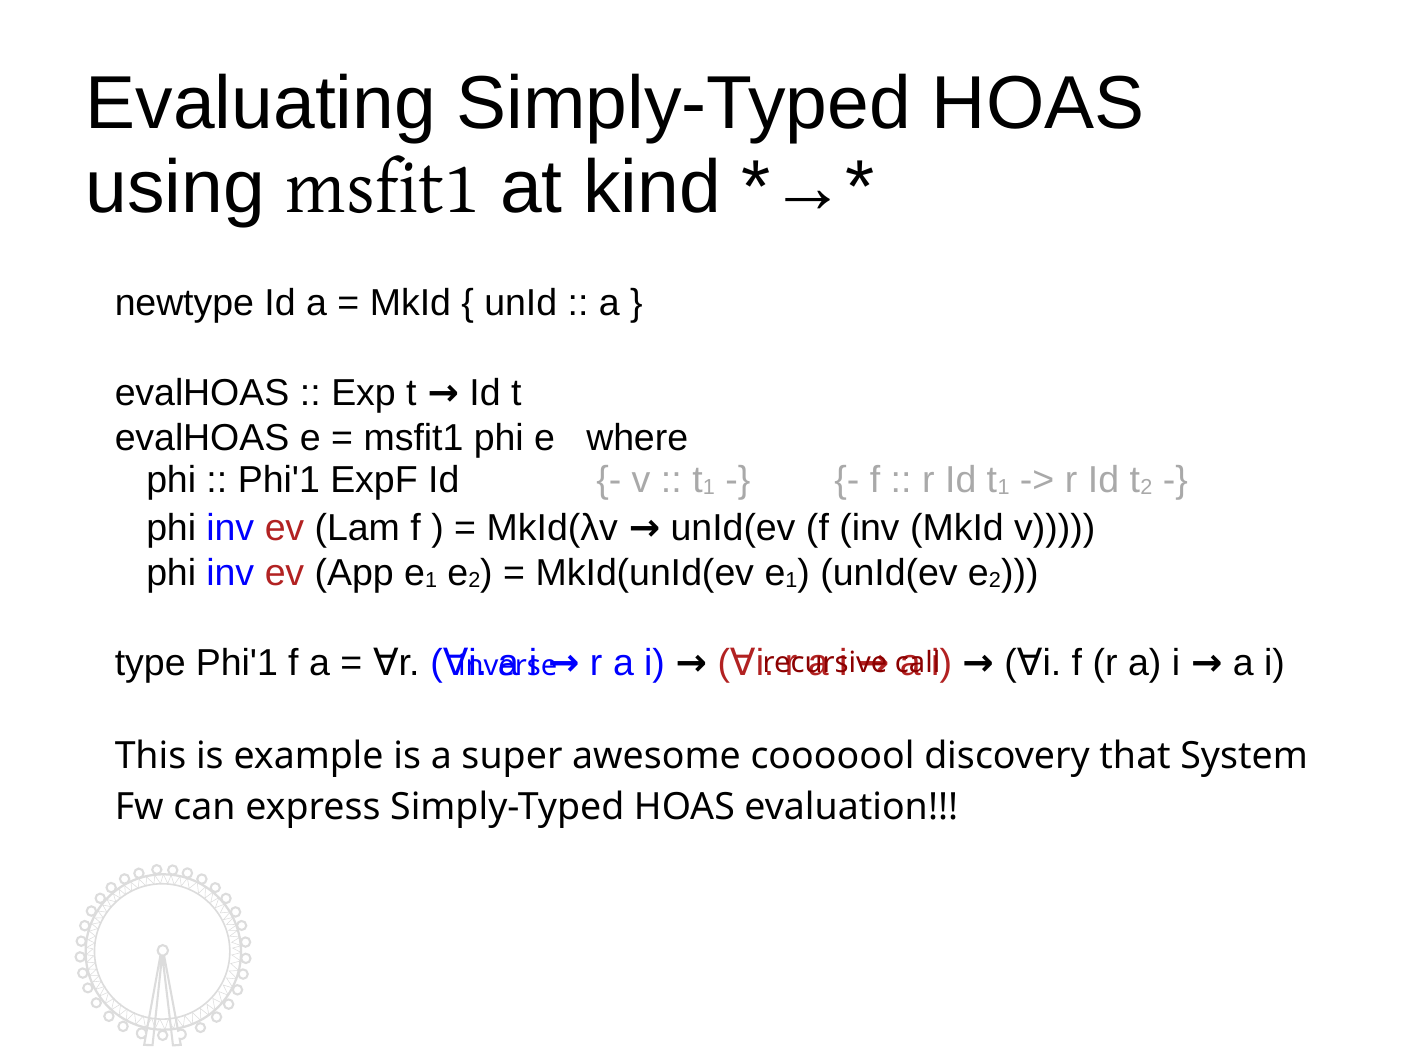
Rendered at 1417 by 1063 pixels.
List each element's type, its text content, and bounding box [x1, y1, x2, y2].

list newtype Id a = MkId { unId :: a } evalHOAS :: Exp t → Id t evalHOAS e = msfit1 phi e where phi :: Phi'1 ExpF Id {- v :: t1 -} {- f :: r Id t1 -> r Id t2 -} phi inv ev (Lam f ) = MkId(λv → unId(ev (f (inv (MkId v))))) phi inv ev (App e1 e2) = MkId(unId(ev e1) (unId(ev e2))) type Phi'1 f a = ∀r. (∀i. a i → r a i) → (∀i. r a i → a i) → (∀i. f (r a) i → a i) This is example is a super awesome cooooool discovery that System Fw can express Simply-Typed HOAS evaluation!!! [99, 273, 1369, 901]
text_box recursive call [744, 633, 959, 676]
text_box inverse [401, 637, 615, 679]
title Evaluating Simply-Typed HOAS using msfit1 at kind *→* [70, 53, 1346, 240]
